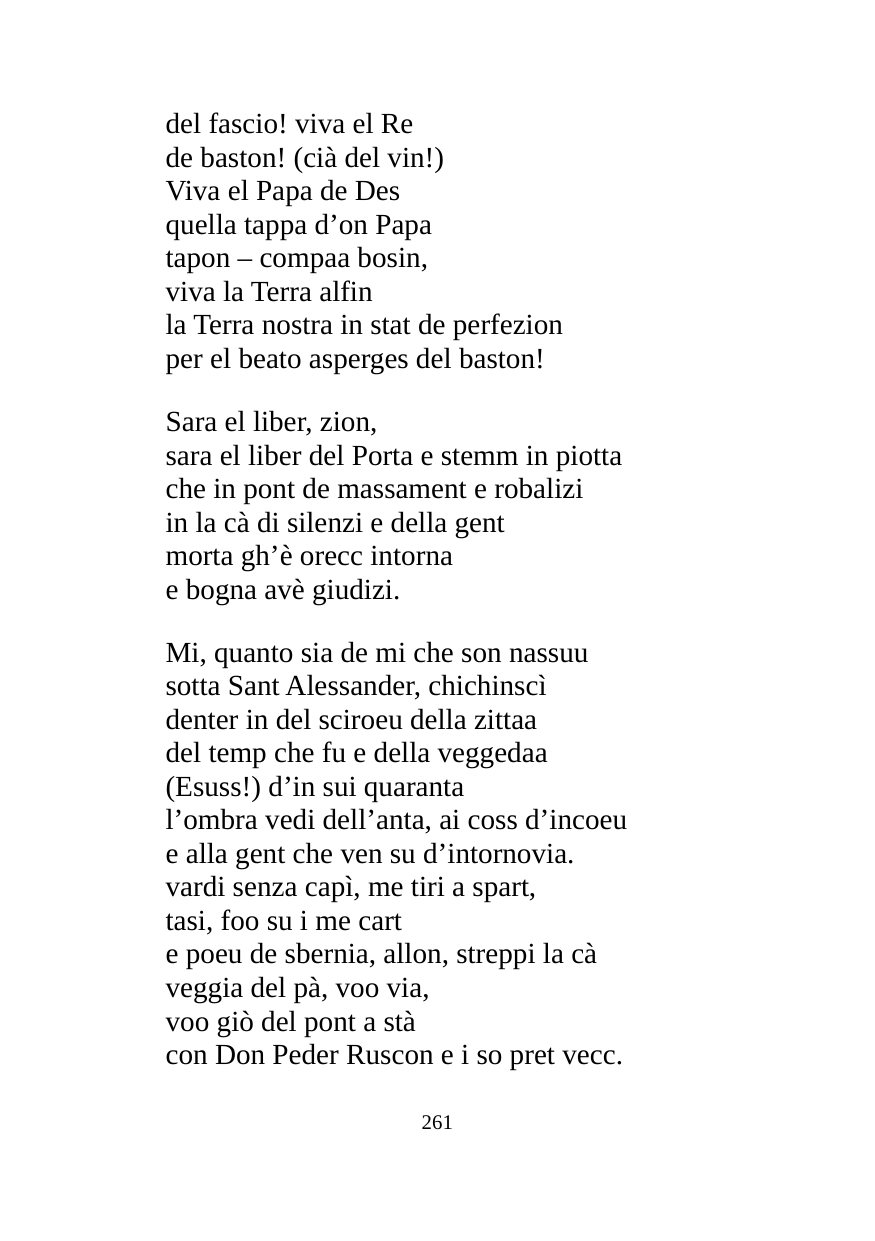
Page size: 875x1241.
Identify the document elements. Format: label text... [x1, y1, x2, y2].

text Sara el liber, zion, sara el liber del Porta e stemm in piotta che in pont de massament e robalizi in la cà di silenzi e della gent morta gh’è orecc intorna e bogna avè giudizi. [165, 404, 768, 605]
text Mi, quanto sia de mi che son nassuu sotta Sant Alessander, chichinscì denter in del sciroeu della zittaa del temp che fu e della veggedaa (Esuss!) d’in sui quaranta l’ombra vedi dell’anta, ai coss d’incoeu e alla gent che ven su d’intornovia. vardi senza capì, me tiri a spart, tasi, foo su i me cart e poeu de sbernia, allon, streppi la cà veggia del pà, voo via, voo giò del pont a stà con Don Peder Ruscon e i so pret vecc. [165, 635, 768, 1071]
text del fascio! viva el Re de baston! (cià del vin!) Viva el Papa de Des quella tappa d’on Papa tapon – compaa bosin, viva la Terra alfin la Terra nostra in stat de perfezion per el beato asperges del baston! [165, 106, 768, 374]
